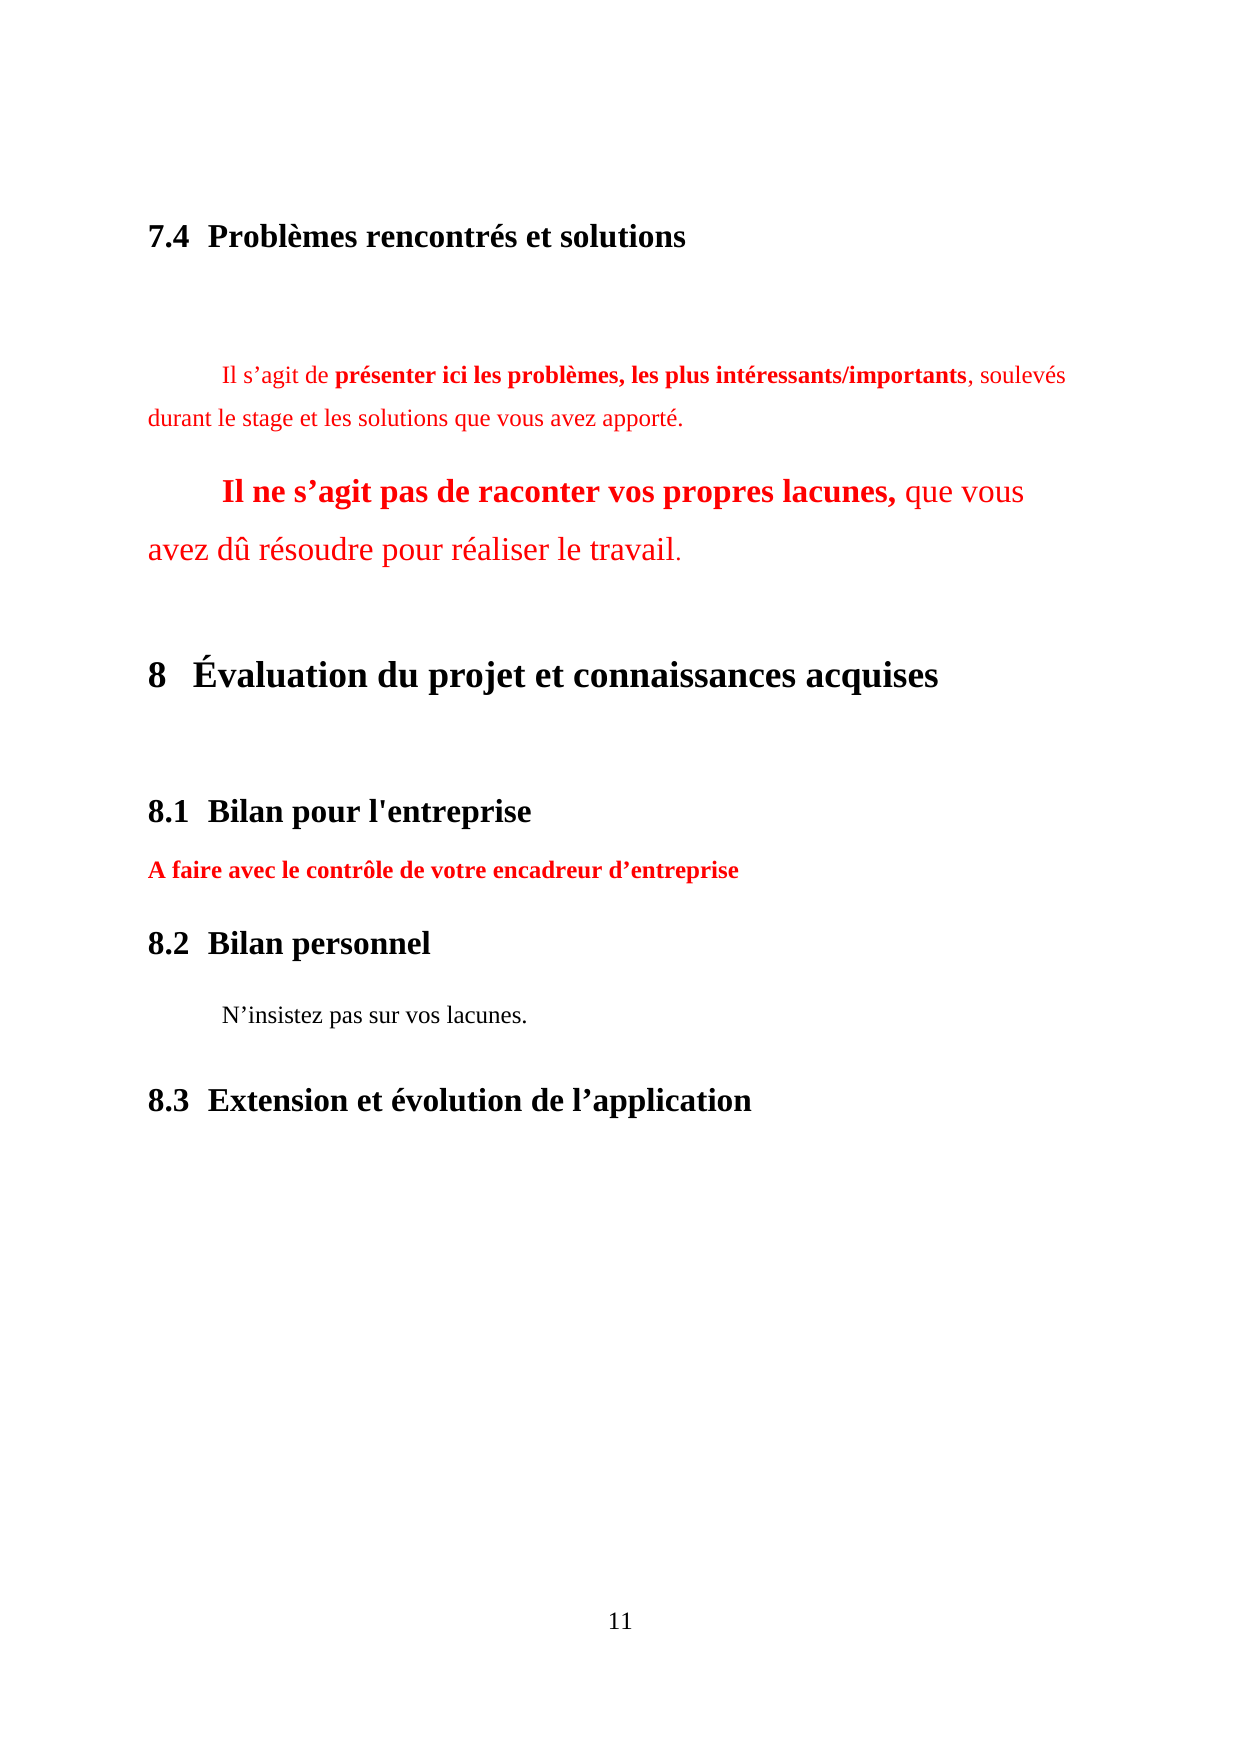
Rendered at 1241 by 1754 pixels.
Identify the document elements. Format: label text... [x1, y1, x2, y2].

subtitle Bilan pour l'entreprise [148, 792, 1092, 830]
text A faire avec le contrôle de votre encadreur d’entreprise [148, 856, 1092, 884]
subtitle Évaluation du projet et connaissances acquises [148, 653, 1092, 696]
subtitle Problèmes rencontrés et solutions [148, 216, 1092, 254]
subtitle Bilan personnel [148, 924, 1092, 962]
text Il ne s’agit pas de raconter vos propres lacunes, que vous avez dû résoudre pour réaliser le travail. [148, 471, 1092, 567]
text Il s’agit de présenter ici les problèmes, les plus intéressants/importants, soulevés durant le stage et les solutions que vous avez apporté. [148, 360, 1092, 432]
text N’insistez pas sur vos lacunes. [148, 1000, 1092, 1029]
subtitle Extension et évolution de l’application [148, 1081, 1092, 1119]
